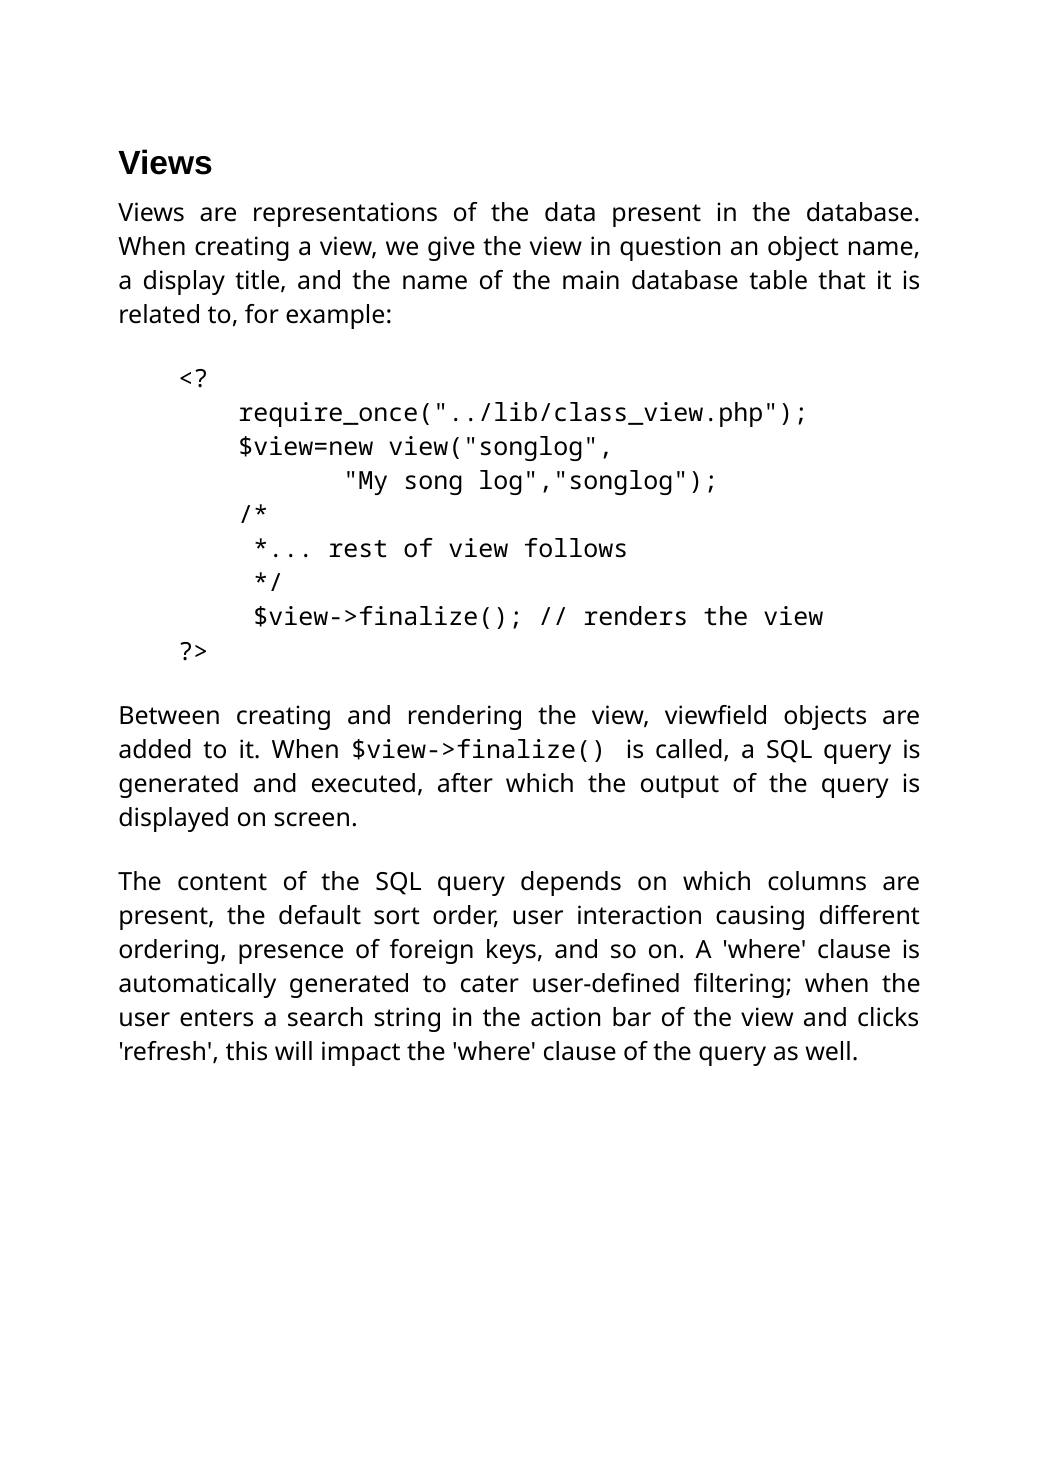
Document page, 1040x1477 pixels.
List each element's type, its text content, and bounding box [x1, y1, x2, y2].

text The content of the SQL query depends on which columns are present, the default sort order, user interaction causing different ordering, presence of foreign keys, and so on. A 'where' clause is automatically generated to cater user-defined filtering; when the user enters a search string in the action bar of the view and clicks 'refresh', this will impact the 'where' clause of the query as well. [118, 864, 921, 1068]
text Between creating and rendering the view, viewfield objects are added to it. When $view->finalize() is called, a SQL query is generated and executed, after which the output of the query is displayed on screen. [118, 697, 921, 833]
text <? require_once("../lib/class_view.php"); $view=new view("songlog", "My song log","songlog"); /* *... rest of view follows */ $view->finalize(); // renders the view ?> [118, 361, 921, 667]
subtitle Views [118, 143, 921, 182]
text Views are representations of the data present in the database. When creating a view, we give the view in question an object name, a display title, and the name of the main database table that it is related to, for example: [118, 194, 921, 331]
